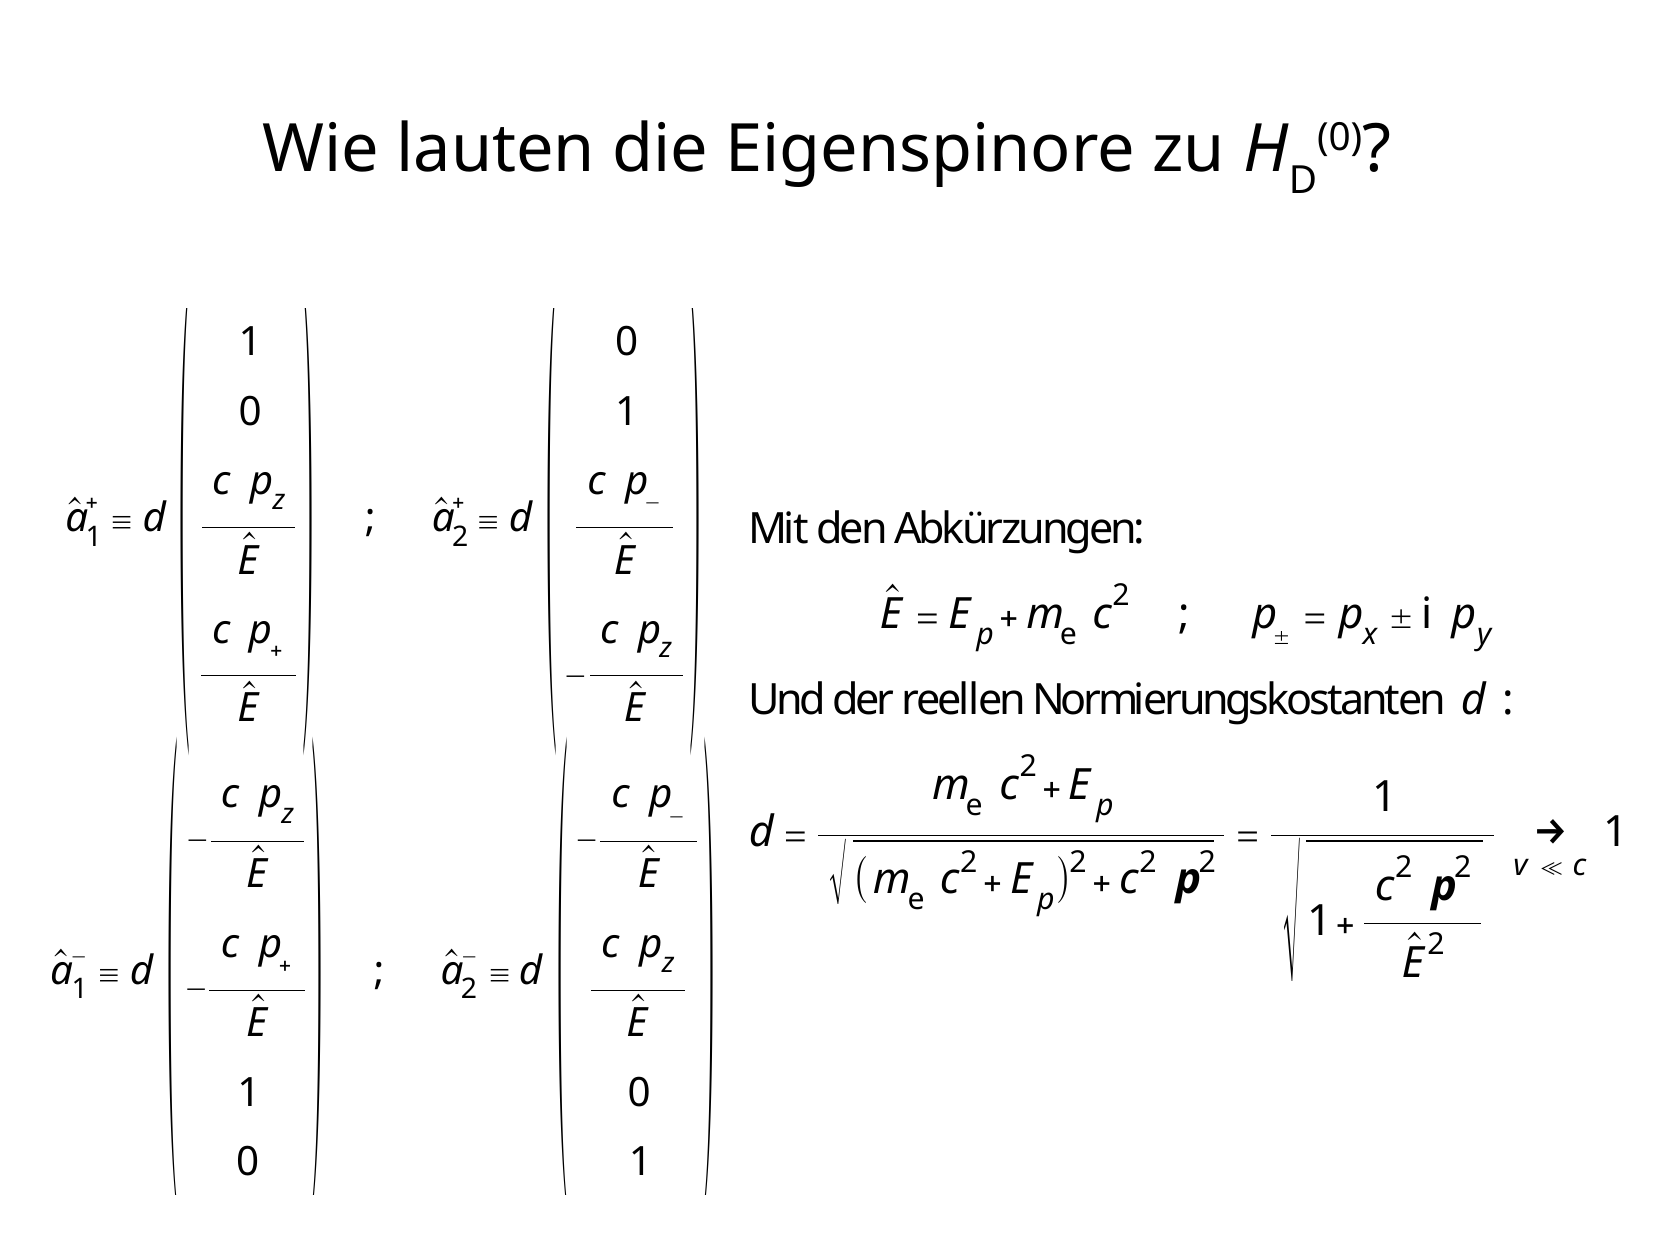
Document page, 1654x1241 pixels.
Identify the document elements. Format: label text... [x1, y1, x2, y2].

title Wie lauten die Eigenspinore zu HD(0)? [82, 49, 1571, 257]
chart [45, 308, 727, 1195]
chart [743, 503, 1630, 989]
